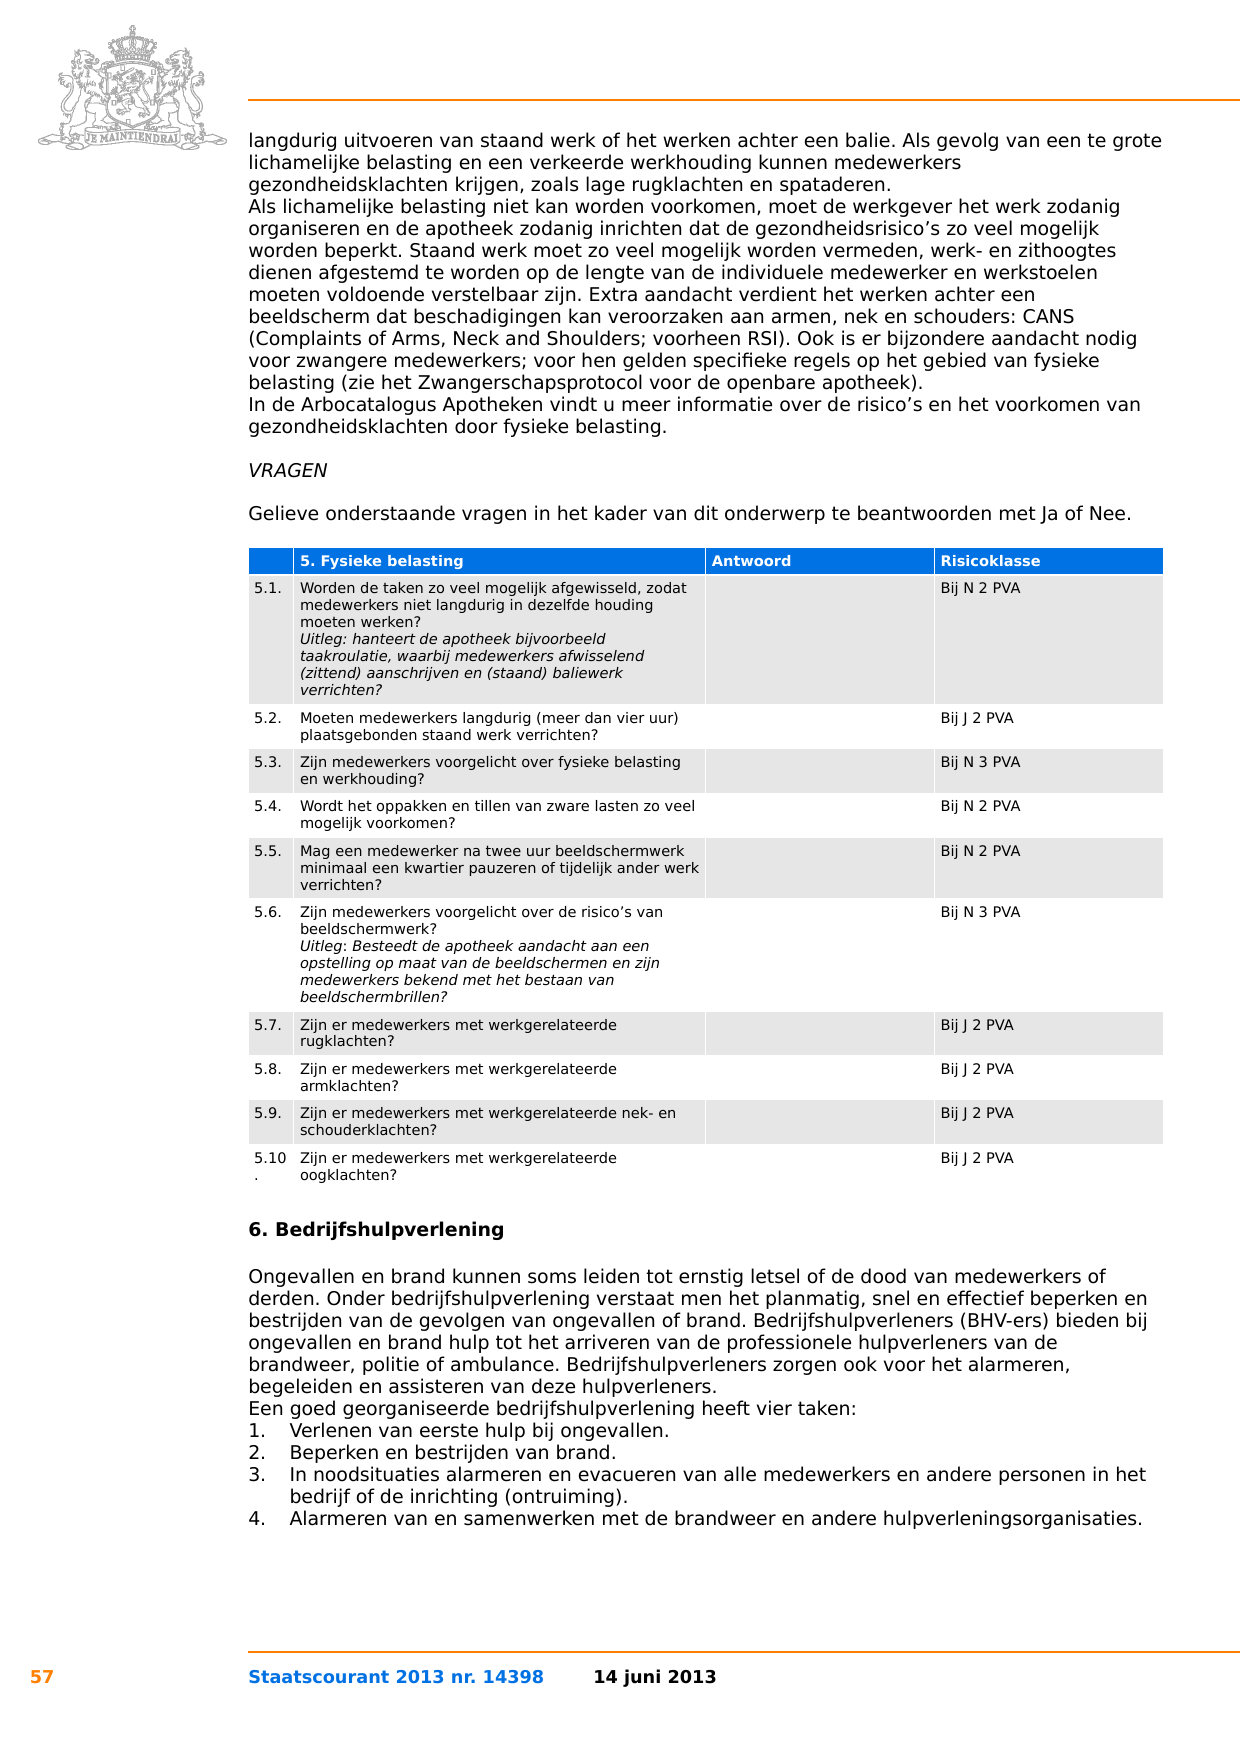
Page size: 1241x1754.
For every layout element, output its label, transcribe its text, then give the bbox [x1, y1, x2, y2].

subtitle VRAGEN [248, 459, 1163, 481]
table_cell 5.9. [249, 1100, 293, 1144]
text Gelieve onderstaande vragen in het kader van dit onderwerp te beantwoorden met Ja of Nee. [248, 503, 1163, 525]
table_header Risicoklasse [935, 548, 1163, 574]
table_header [249, 548, 293, 574]
text Als lichamelijke belasting niet kan worden voorkomen, moet de werkgever het werk zodanig organiseren en de apotheek zodanig inrichten dat de gezondheidsrisico’s zo veel mogelijk worden beperkt. Staand werk moet zo veel mogelijk worden vermeden, werk- en zithoogtes dienen afgestemd te worden op de lengte van de individuele medewerker en werkstoelen moeten voldoende verstelbaar zijn. Extra aandacht verdient het werken achter een beeldscherm dat beschadigingen kan veroorzaken aan armen, nek en schouders: CANS (Complaints of Arms, Neck and Shoulders; voorheen RSI). Ook is er bijzondere aandacht nodig voor zwangere medewerkers; voor hen gelden specifieke regels op het gebied van fysieke belasting (zie het Zwangerschapsprotocol voor de openbare apotheek). [248, 196, 1163, 394]
table_cell [706, 1100, 934, 1144]
table_cell Mag een medewerker na twee uur beeldschermwerk minimaal een kwartier pauzeren of tijdelijk ander werk verrichten? [294, 838, 705, 898]
table_cell Bij J 2 PVA [935, 1056, 1163, 1099]
table_cell Bij J 2 PVA [935, 1012, 1163, 1055]
table_cell Moeten medewerkers langdurig (meer dan vier uur) plaatsgebonden staand werk verrichten? [294, 705, 705, 748]
text Ongevallen en brand kunnen soms leiden tot ernstig letsel of de dood van medewerkers of derden. Onder bedrijfshulpverlening verstaat men het planmatig, snel en effectief beperken en bestrijden van de gevolgen van ongevallen of brand. Bedrijfshulpverleners (BHV-ers) bieden bij ongevallen en brand hulp tot het arriveren van de professionele hulpverleners van de brandweer, politie of ambulance. Bedrijfshulpverleners zorgen ook voor het alarmeren, begeleiden en assisteren van deze hulpverleners. [248, 1266, 1163, 1398]
table_cell Zijn er medewerkers met werkgerelateerde nek- en schouderklachten? [294, 1100, 705, 1144]
text Een goed georganiseerde bedrijfshulpverlening heeft vier taken: [248, 1398, 1163, 1420]
table_cell Zijn er medewerkers met werkgerelateerde armklachten? [294, 1056, 705, 1099]
table_cell Worden de taken zo veel mogelijk afgewisseld, zodat medewerkers niet langdurig in dezelfde houding moeten werken? Uitleg: hanteert de apotheek bijvoorbeeld taakroulatie, waarbij medewerkers afwisselend (zittend) aanschrijven en (staand) baliewerk verrichten? [294, 576, 705, 704]
text 3. In noodsituaties alarmeren en evacueren van alle medewerkers en andere personen in het bedrijf of de inrichting (ontruiming). [248, 1464, 1163, 1508]
table_header Antwoord [706, 548, 934, 574]
table_cell Zijn medewerkers voorgelicht over de risico’s van beeldschermwerk? Uitleg: Besteedt de apotheek aandacht aan een opstelling op maat van de beeldschermen en zijn medewerkers bekend met het bestaan van beeldschermbrillen? [294, 899, 705, 1011]
table_cell Zijn medewerkers voorgelicht over fysieke belasting en werkhouding? [294, 749, 705, 793]
table_cell 5.5. [249, 838, 293, 898]
table_cell [706, 1012, 934, 1055]
table_cell [706, 749, 934, 793]
table_cell 5.4. [249, 794, 293, 837]
table_cell Zijn er medewerkers met werkgerelateerde oogklachten? [294, 1145, 705, 1188]
table_cell Bij N 2 PVA [935, 838, 1163, 898]
table_cell 5.10. [249, 1145, 293, 1188]
table_cell Bij J 2 PVA [935, 1145, 1163, 1188]
table_cell Bij N 3 PVA [935, 749, 1163, 793]
table_cell [706, 899, 934, 1011]
table_cell [706, 705, 934, 748]
table_cell 5.8. [249, 1056, 293, 1099]
picture [38, 25, 227, 150]
table_cell Bij N 2 PVA [935, 576, 1163, 704]
text langdurig uitvoeren van staand werk of het werken achter een balie. Als gevolg van een te grote lichamelijke belasting en een verkeerde werkhouding kunnen medewerkers gezondheidsklachten krijgen, zoals lage rugklachten en spataderen. [248, 130, 1163, 196]
table_cell [706, 794, 934, 837]
table_cell 5.7. [249, 1012, 293, 1055]
table_cell Bij J 2 PVA [935, 1100, 1163, 1144]
table_header 5. Fysieke belasting [294, 548, 705, 574]
table_cell 5.3. [249, 749, 293, 793]
table_cell [706, 576, 934, 704]
table_cell Bij N 2 PVA [935, 794, 1163, 837]
table_cell Bij J 2 PVA [935, 705, 1163, 748]
table_cell Zijn er medewerkers met werkgerelateerde rugklachten? [294, 1012, 705, 1055]
table_cell [706, 1145, 934, 1188]
subtitle 6. Bedrijfshulpverlening [248, 1219, 1163, 1241]
table_cell Bij N 3 PVA [935, 899, 1163, 1011]
text 1. Verlenen van eerste hulp bij ongevallen. [248, 1420, 1163, 1442]
text 2. Beperken en bestrijden van brand. [248, 1442, 1163, 1464]
text 4. Alarmeren van en samenwerken met de brandweer en andere hulpverleningsorganisaties. [248, 1508, 1163, 1530]
table_cell Wordt het oppakken en tillen van zware lasten zo veel mogelijk voorkomen? [294, 794, 705, 837]
table_cell [706, 838, 934, 898]
table_cell 5.2. [249, 705, 293, 748]
table_cell 5.6. [249, 899, 293, 1011]
table_cell [706, 1056, 934, 1099]
table_cell 5.1. [249, 576, 293, 704]
text In de Arbocatalogus Apotheken vindt u meer informatie over de risico’s en het voorkomen van gezondheidsklachten door fysieke belasting. [248, 394, 1163, 438]
